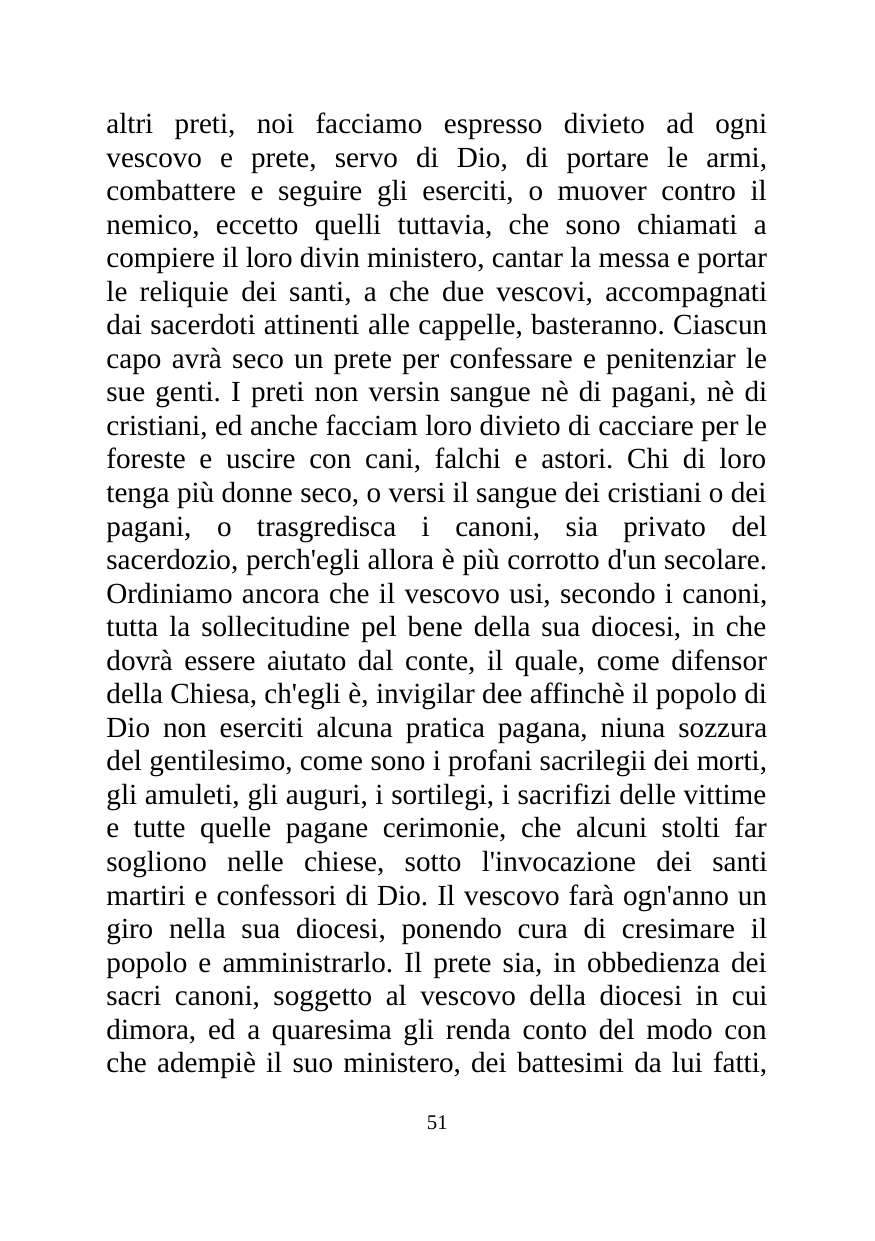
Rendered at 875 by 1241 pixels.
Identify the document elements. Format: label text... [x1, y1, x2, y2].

text altri preti, noi facciamo espresso divieto ad ogni vescovo e prete, servo di Dio, di portare le armi, combattere e seguire gli eserciti, o muover contro il nemico, eccetto quelli tuttavia, che sono chiamati a compiere il loro divin ministero, cantar la messa e portar le reliquie dei santi, a che due vescovi, accompagnati dai sacerdoti attinenti alle cappelle, basteranno. Ciascun capo avrà seco un prete per confessare e penitenziar le sue genti. I preti non versin sangue nè di pagani, nè di cristiani, ed anche facciam loro divieto di cacciare per le foreste e uscire con cani, falchi e astori. Chi di loro tenga più donne seco, o versi il sangue dei cristiani o dei pagani, o trasgredisca i canoni, sia privato del sacerdozio, perch'egli allora è più corrotto d'un secolare. Ordiniamo ancora che il vescovo usi, secondo i canoni, tutta la sollecitudine pel bene della sua diocesi, in che dovrà essere aiutato dal conte, il quale, come difensor della Chiesa, ch'egli è, invigilar dee affinchè il popolo di Dio non eserciti alcuna pratica pagana, niuna sozzura del gentilesimo, come sono i profani sacrilegii dei morti, gli amuleti, gli auguri, i sortilegi, i sacrifizi delle vittime e tutte quelle pagane cerimonie, che alcuni stolti far sogliono nelle chiese, sotto l'invocazione dei santi martiri e confessori di Dio. Il vescovo farà ogn'anno un giro nella sua diocesi, ponendo cura di cresimare il popolo e amministrarlo. Il prete sia, in obbedienza dei sacri canoni, soggetto al vescovo della diocesi in cui dimora, ed a quaresima gli renda conto del modo con che adempiè il suo ministero, dei battesimi da lui fatti, [106, 106, 768, 1079]
